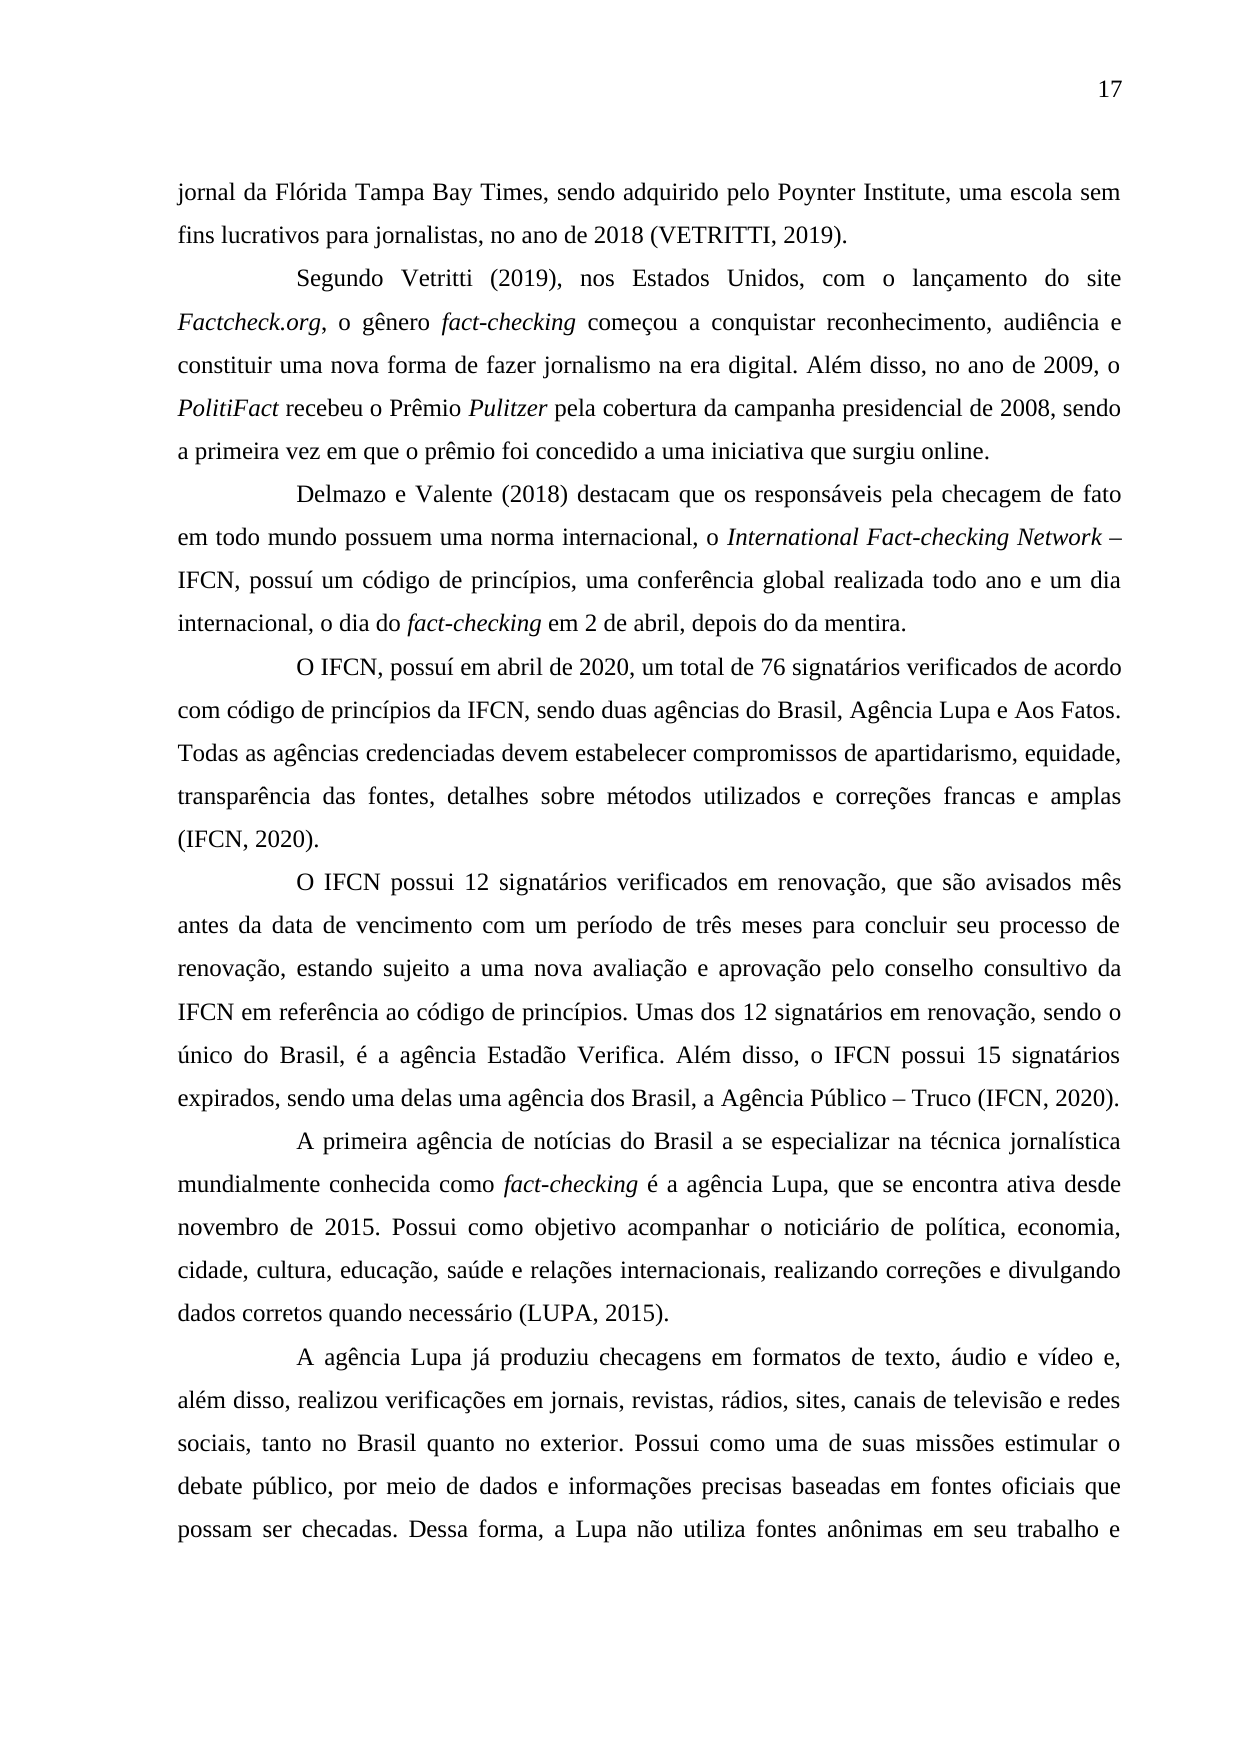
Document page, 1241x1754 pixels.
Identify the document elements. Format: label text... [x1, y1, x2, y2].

text A primeira agência de notícias do Brasil a se especializar na técnica jornalística mundialmente conhecida como fact-checking é a agência Lupa, que se encontra ativa desde novembro de 2015. Possui como objetivo acompanhar o noticiário de política, economia, cidade, cultura, educação, saúde e relações internacionais, realizando correções e divulgando dados corretos quando necessário (LUPA, 2015). [177, 1126, 1122, 1327]
text A agência Lupa já produziu checagens em formatos de texto, áudio e vídeo e, além disso, realizou verificações em jornais, revistas, rádios, sites, canais de televisão e redes sociais, tanto no Brasil quanto no exterior. Possui como uma de suas missões estimular o debate público, por meio de dados e informações precisas baseadas em fontes oficiais que possam ser checadas. Dessa forma, a Lupa não utiliza fontes anônimas em seu trabalho e [177, 1342, 1122, 1543]
text jornal da Flórida Tampa Bay Times, sendo adquirido pelo Poynter Institute, uma escola sem fins lucrativos para jornalistas, no ano de 2018 (VETRITTI, 2019). [177, 177, 1122, 249]
text O IFCN possui 12 signatários verificados em renovação, que são avisados mês antes da data de vencimento com um período de três meses para concluir seu processo de renovação, estando sujeito a uma nova avaliação e aprovação pelo conselho consultivo da IFCN em referência ao código de princípios. Umas dos 12 signatários em renovação, sendo o único do Brasil, é a agência Estadão Verifica. Além disso, o IFCN possui 15 signatários expirados, sendo uma delas uma agência dos Brasil, a Agência Público – Truco (IFCN, 2020). [177, 867, 1122, 1112]
text O IFCN, possuí em abril de 2020, um total de 76 signatários verificados de acordo com código de princípios da IFCN, sendo duas agências do Brasil, Agência Lupa e Aos Fatos. Todas as agências credenciadas devem estabelecer compromissos de apartidarismo, equidade, transparência das fontes, detalhes sobre métodos utilizados e correções francas e amplas (IFCN, 2020). [177, 652, 1122, 853]
text Delmazo e Valente (2018) destacam que os responsáveis pela checagem de fato em todo mundo possuem uma norma internacional, o International Fact-checking Network – IFCN, possuí um código de princípios, uma conferência global realizada todo ano e um dia internacional, o dia do fact-checking em 2 de abril, depois do da mentira. [177, 479, 1122, 637]
text Segundo Vetritti (2019), nos Estados Unidos, com o lançamento do site Factcheck.org, o gênero fact-checking começou a conquistar reconhecimento, audiência e constituir uma nova forma de fazer jornalismo na era digital. Além disso, no ano de 2009, o PolitiFact recebeu o Prêmio Pulitzer pela cobertura da campanha presidencial de 2008, sendo a primeira vez em que o prêmio foi concedido a uma iniciativa que surgiu online. [177, 263, 1122, 465]
